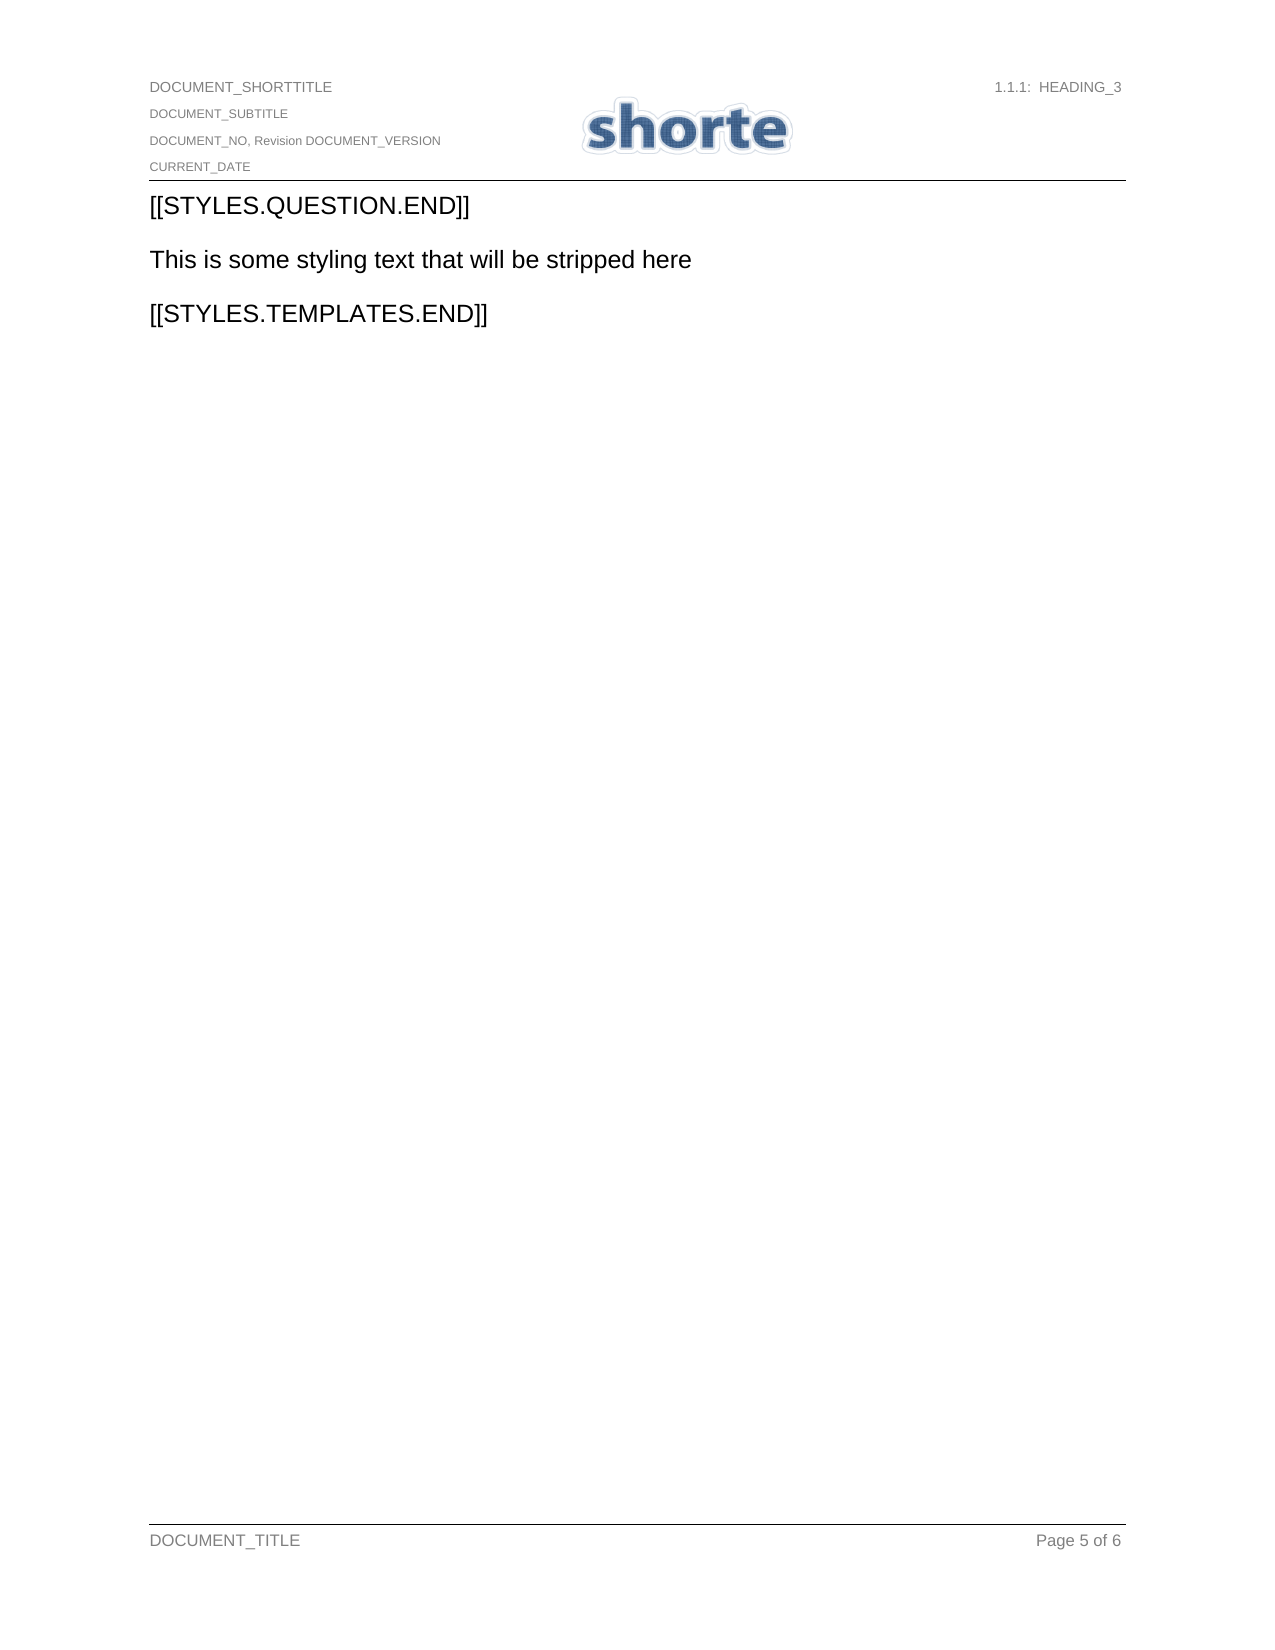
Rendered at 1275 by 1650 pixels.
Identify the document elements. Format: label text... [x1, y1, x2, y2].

text This is some styling text that will be stripped here [149, 245, 1126, 273]
text [[STYLES.QUESTION.END]] [149, 191, 1126, 219]
picture [577, 88, 798, 162]
text [[STYLES.TEMPLATES.END]] [149, 299, 1126, 327]
